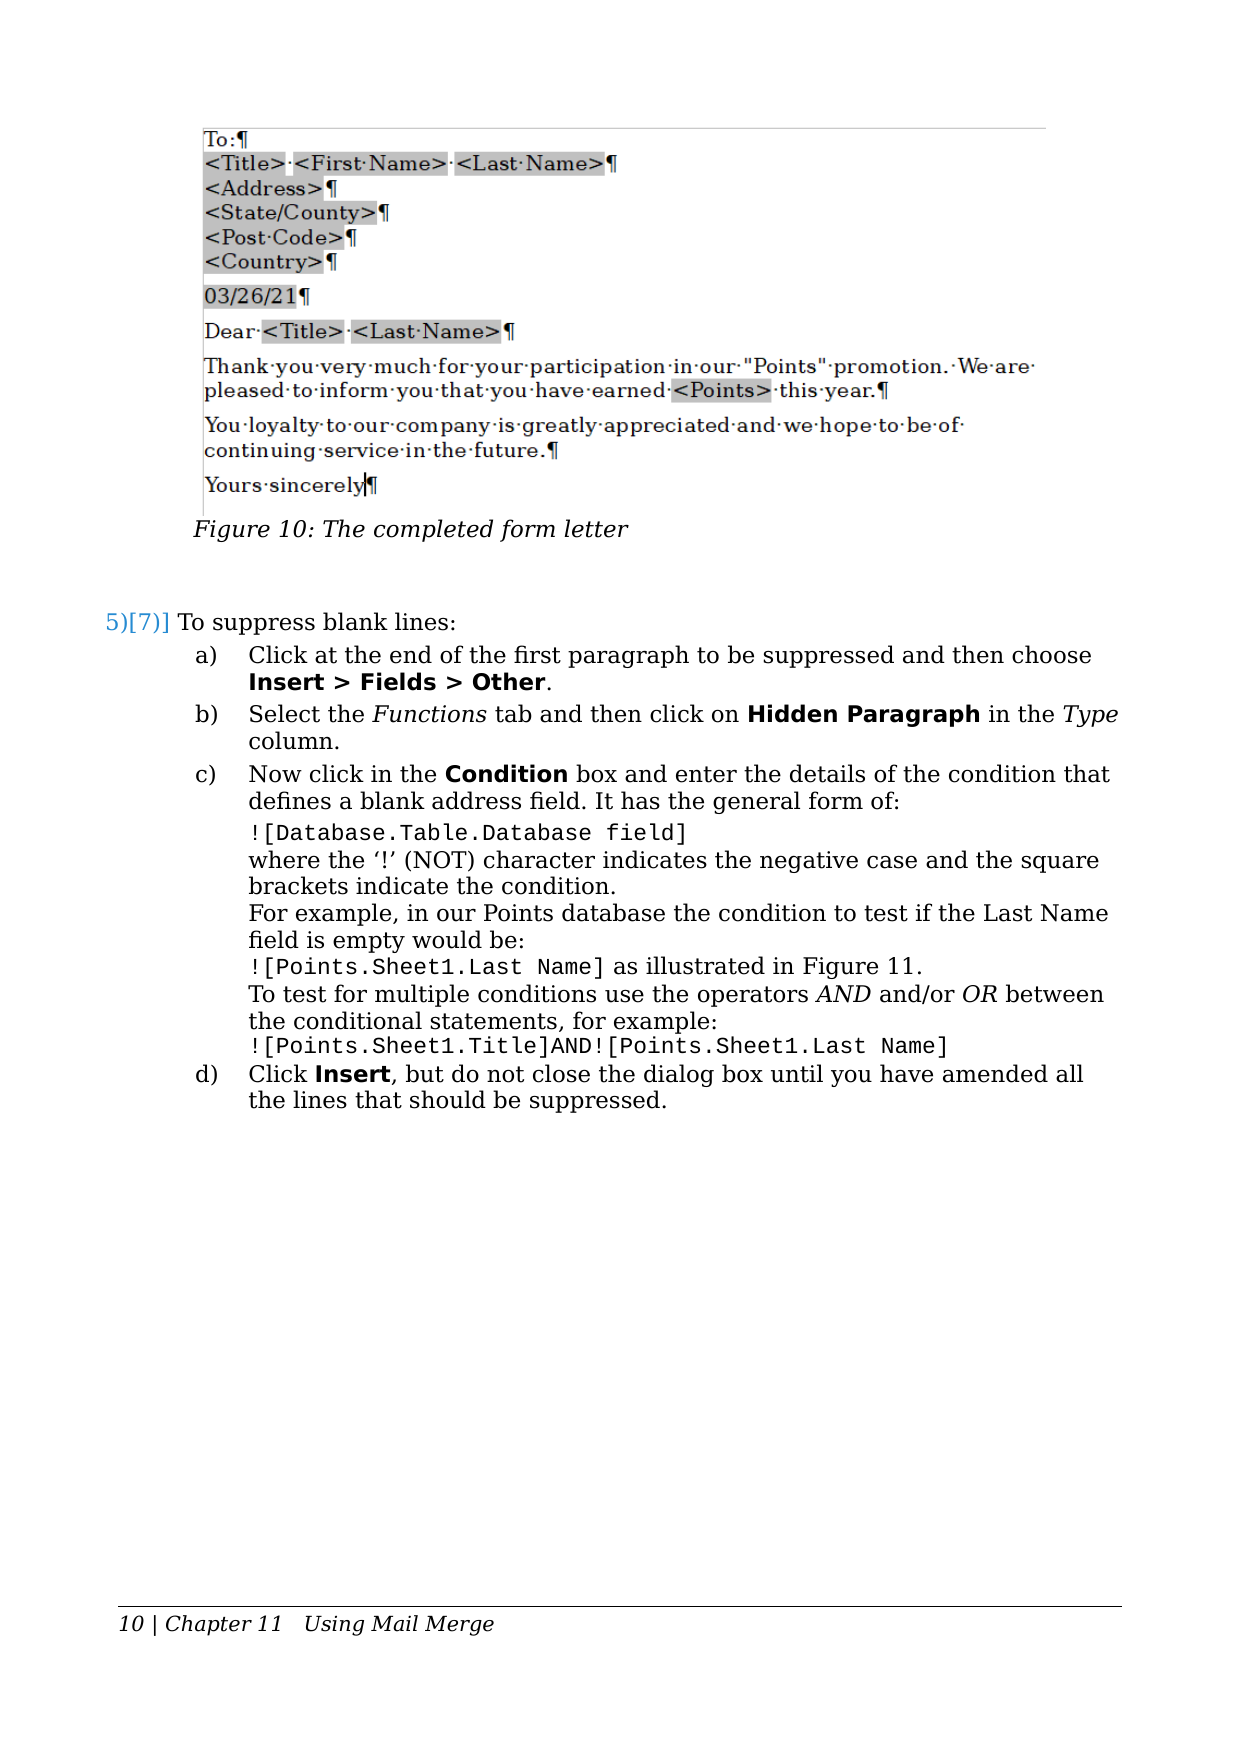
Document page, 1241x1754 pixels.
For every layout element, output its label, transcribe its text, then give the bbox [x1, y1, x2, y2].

picture [193, 118, 1046, 516]
list ![Points.Sheet1.Title]AND![Points.Sheet1.Last Name] [248, 1035, 1122, 1061]
list To test for multiple conditions use the operators AND and/or OR between the conditional statements, for example: [248, 982, 1122, 1035]
list For example, in our Points database the condition to test if the Last Name field is empty would be: [248, 900, 1122, 953]
list where the ‘!’ (NOT) character indicates the negative case and the square brackets indicate the condition. [248, 847, 1122, 900]
list Click at the end of the first paragraph to be suppressed and then choose Insert > Fields > Other. [195, 642, 1122, 695]
list ![Database.Table.Database field] [248, 821, 1122, 847]
list To suppress blank lines: [177, 609, 1122, 636]
list Now click in the Condition box and enter the details of the condition that defines a blank address field. It has the general form of: [195, 761, 1122, 814]
list Select the Functions tab and then click on Hidden Paragraph in the Type column. [195, 702, 1122, 755]
list ![Points.Sheet1.Last Name] as illustrated in Figure 11. [248, 953, 1122, 982]
text Figure 10: The completed form letter [193, 516, 1047, 542]
list Click Insert, but do not close the dialog box until you have amended all the lines that should be suppressed. [195, 1061, 1122, 1114]
